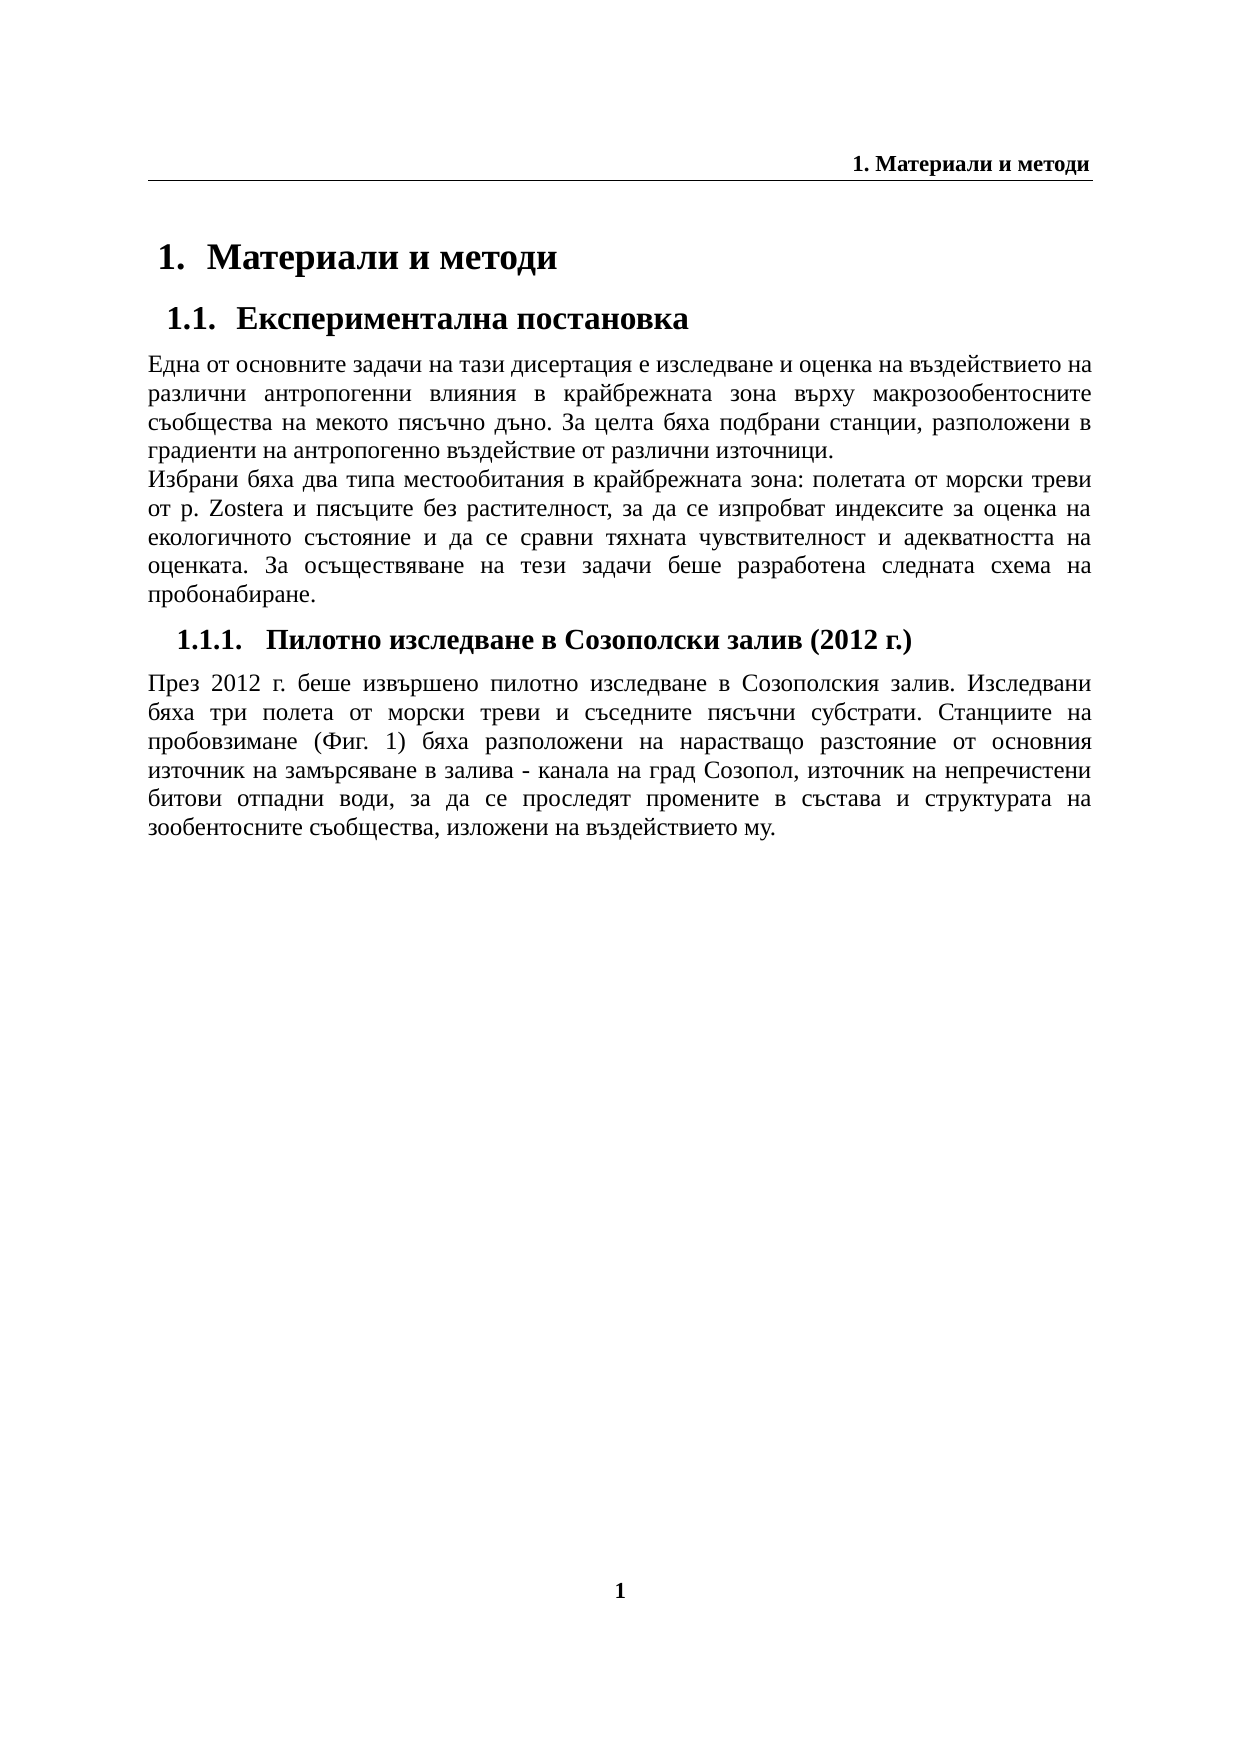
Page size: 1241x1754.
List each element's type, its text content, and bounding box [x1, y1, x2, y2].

subtitle Материали и методи [185, 234, 1093, 277]
text През 2012 г. беше извършено пилотно изследване в Созополския залив. Изследвани бяха три полета от морски треви и съседните пясъчни субстрати. Станциите на пробовзимане (Фиг. 1) бяха разположени на нарастващо разстояние от основния източник на замърсяване в залива - канала на град Созопол, източник на непречистени битови отпадни води, за да се проследят промените в състава и структурата на зообентосните съобщества, изложени на въздействието му. [148, 668, 1093, 841]
subtitle Пилотно изследване в Созополски залив (2012 г.) [242, 622, 1093, 656]
text Избрани бяха два типа местообитания в крайбрежната зона: полетата от морски треви от р. Zostera и пясъците без растителност, за да се изпробват индексите за оценка на екологичното състояние и да се сравни тяхната чувствителност и адекватността на оценката. За осъществяване на тези задачи беше разработена следната схема на пробонабиране. [148, 464, 1093, 608]
subtitle Експериментална постановка [224, 298, 1093, 337]
text Една от основните задачи на тази дисертация е изследване и оценка на въздействието на различни антропогенни влияния в крайбрежната зона върху макрозообентосните съобщества на мекото пясъчно дъно. За целта бяха подбрани станции, разположени в градиенти на антропогенно въздействие от различни източници. [148, 349, 1093, 464]
